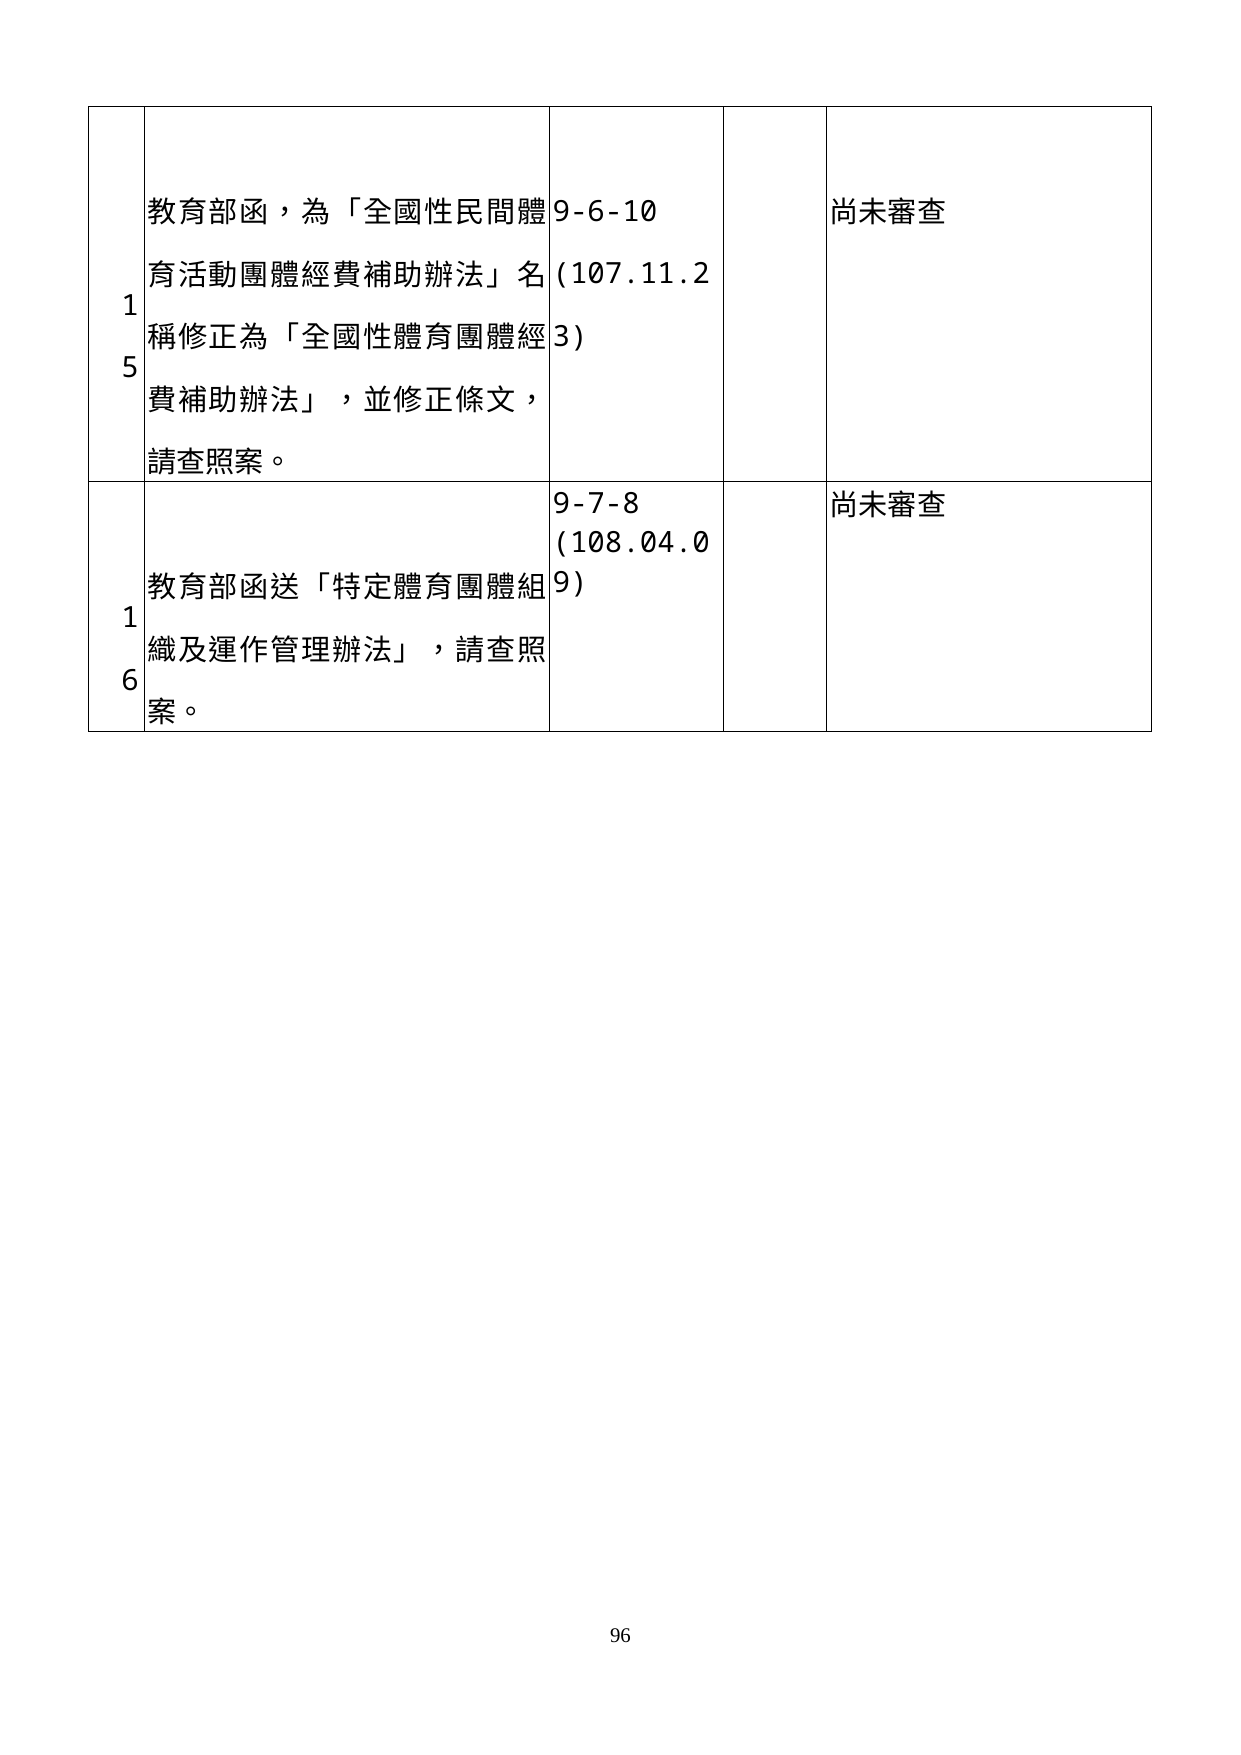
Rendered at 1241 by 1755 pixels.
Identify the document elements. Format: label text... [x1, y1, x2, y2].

table_cell [89, 482, 144, 731]
table_cell 尚未審查 [827, 107, 1151, 481]
table_cell 尚未審查 [827, 482, 1151, 731]
table_cell 教育部函送「特定體育團體組織及運作管理辦法」，請查照案。 [145, 482, 549, 731]
table_cell 9-7-8 (108.04.09) [550, 482, 723, 731]
table_cell 9-6-10 (107.11.23) [550, 107, 723, 481]
table_cell [724, 107, 826, 481]
table_cell [89, 107, 144, 481]
table_cell [724, 482, 826, 731]
table_cell 教育部函，為「全國性民間體育活動團體經費補助辦法」名稱修正為「全國性體育團體經費補助辦法」，並修正條文，請查照案。 [145, 107, 549, 481]
